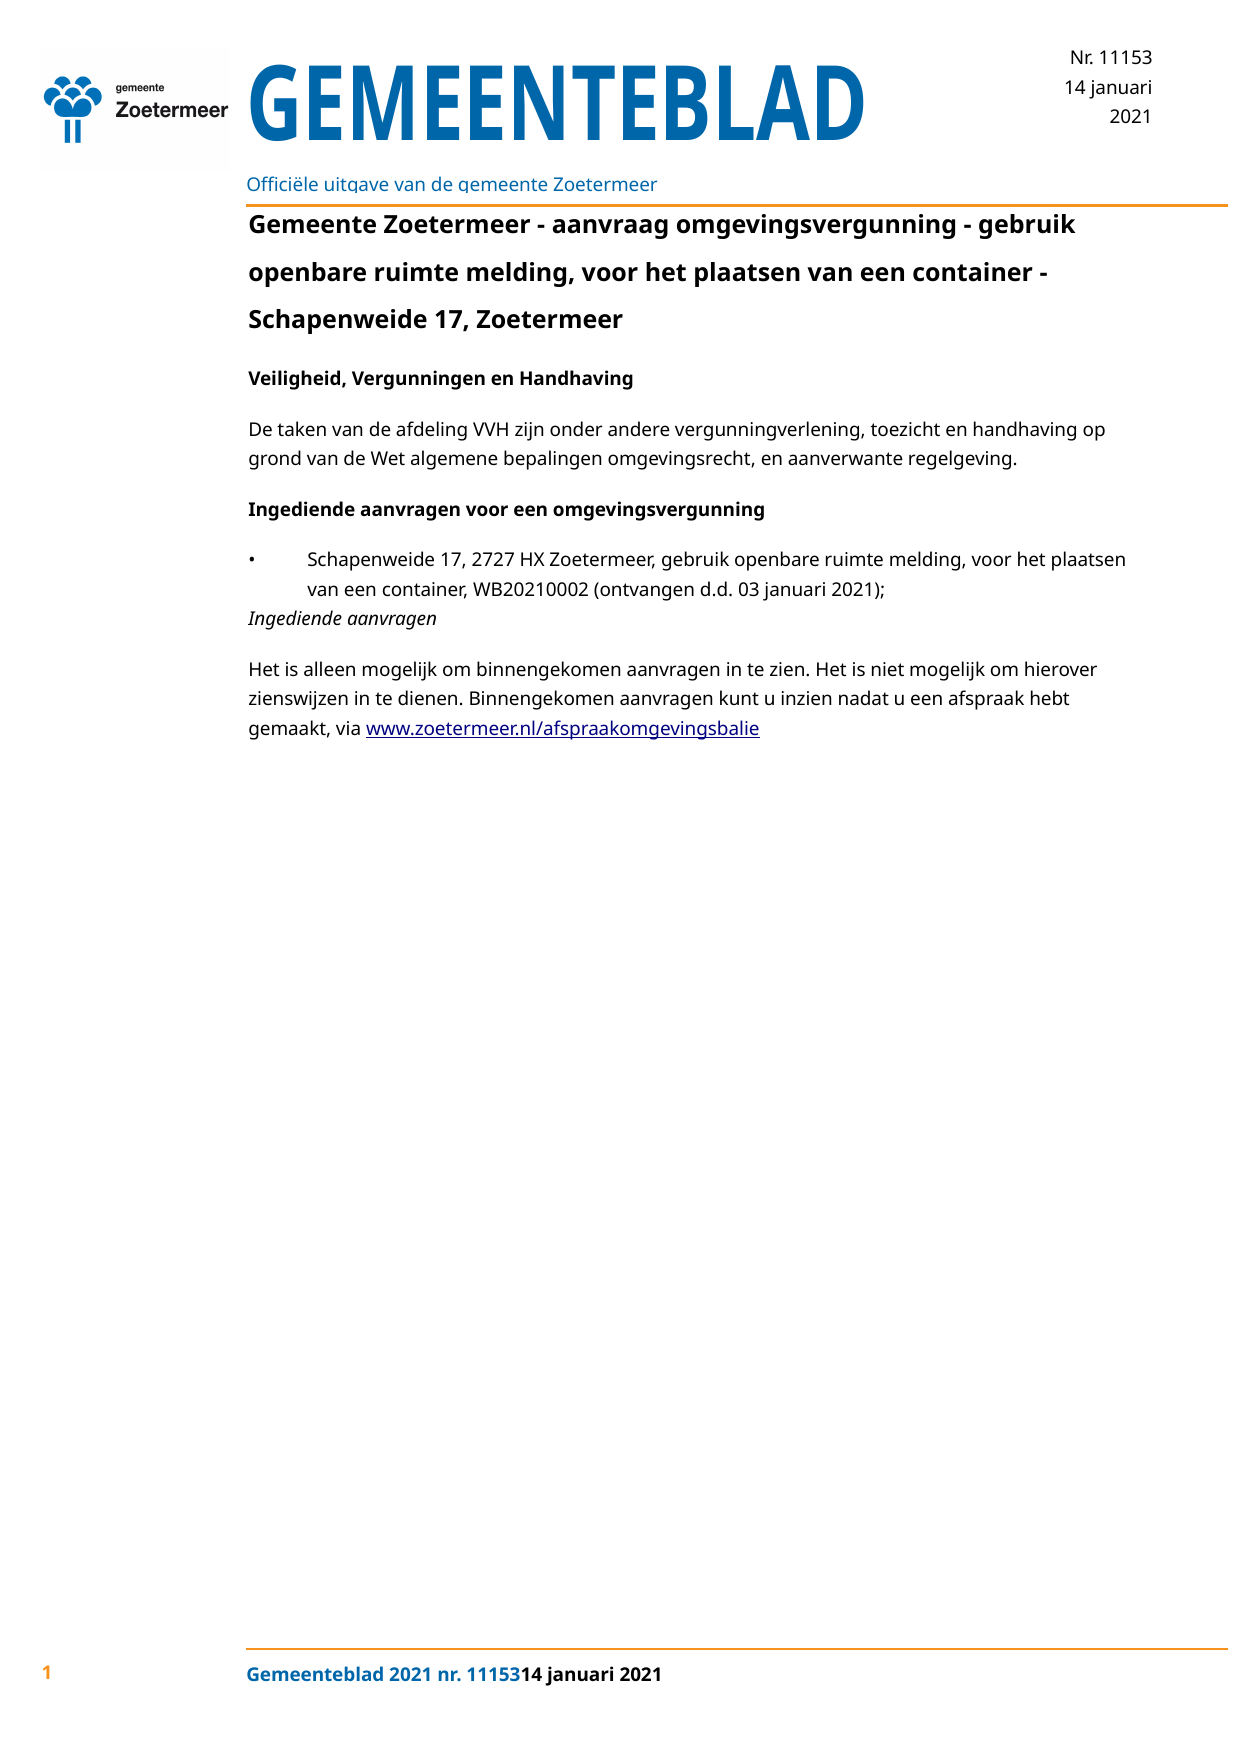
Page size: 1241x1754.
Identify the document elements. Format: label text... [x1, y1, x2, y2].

text Het is alleen mogelijk om binnengekomen aanvragen in te zien. Het is niet mogelijk om hierover zienswijzen in te dienen. Binnengekomen aanvragen kunt u inzien nadat u een afspraak hebt gemaakt, via www.zoetermeer.nl/afspraakomgevingsbalie [248, 656, 1152, 741]
text De taken van de afdeling VVH zijn onder andere vergunningverlening, toezicht en handhaving op grond van de Wet algemene bepalingen omgevingsrecht, en aanverwante regelgeving. [248, 416, 1152, 471]
text Ingediende aanvragen voor een omgevingsvergunning [248, 496, 1152, 522]
text Ingediende aanvragen [248, 606, 1152, 631]
text Veiligheid, Vergunningen en Handhaving [248, 366, 1152, 391]
picture [41, 47, 231, 172]
text Gemeente Zoetermeer - aanvraag omgevingsvergunning - gebruik openbare ruimte melding, voor het plaatsen van een container - Schapenweide 17, Zoetermeer [248, 207, 1152, 336]
list Schapenweide 17, 2727 HX Zoetermeer, gebruik openbare ruimte melding, voor het plaatsen van een container, WB20210002 (ontvangen d.d. 03 januari 2021); [248, 546, 1152, 602]
